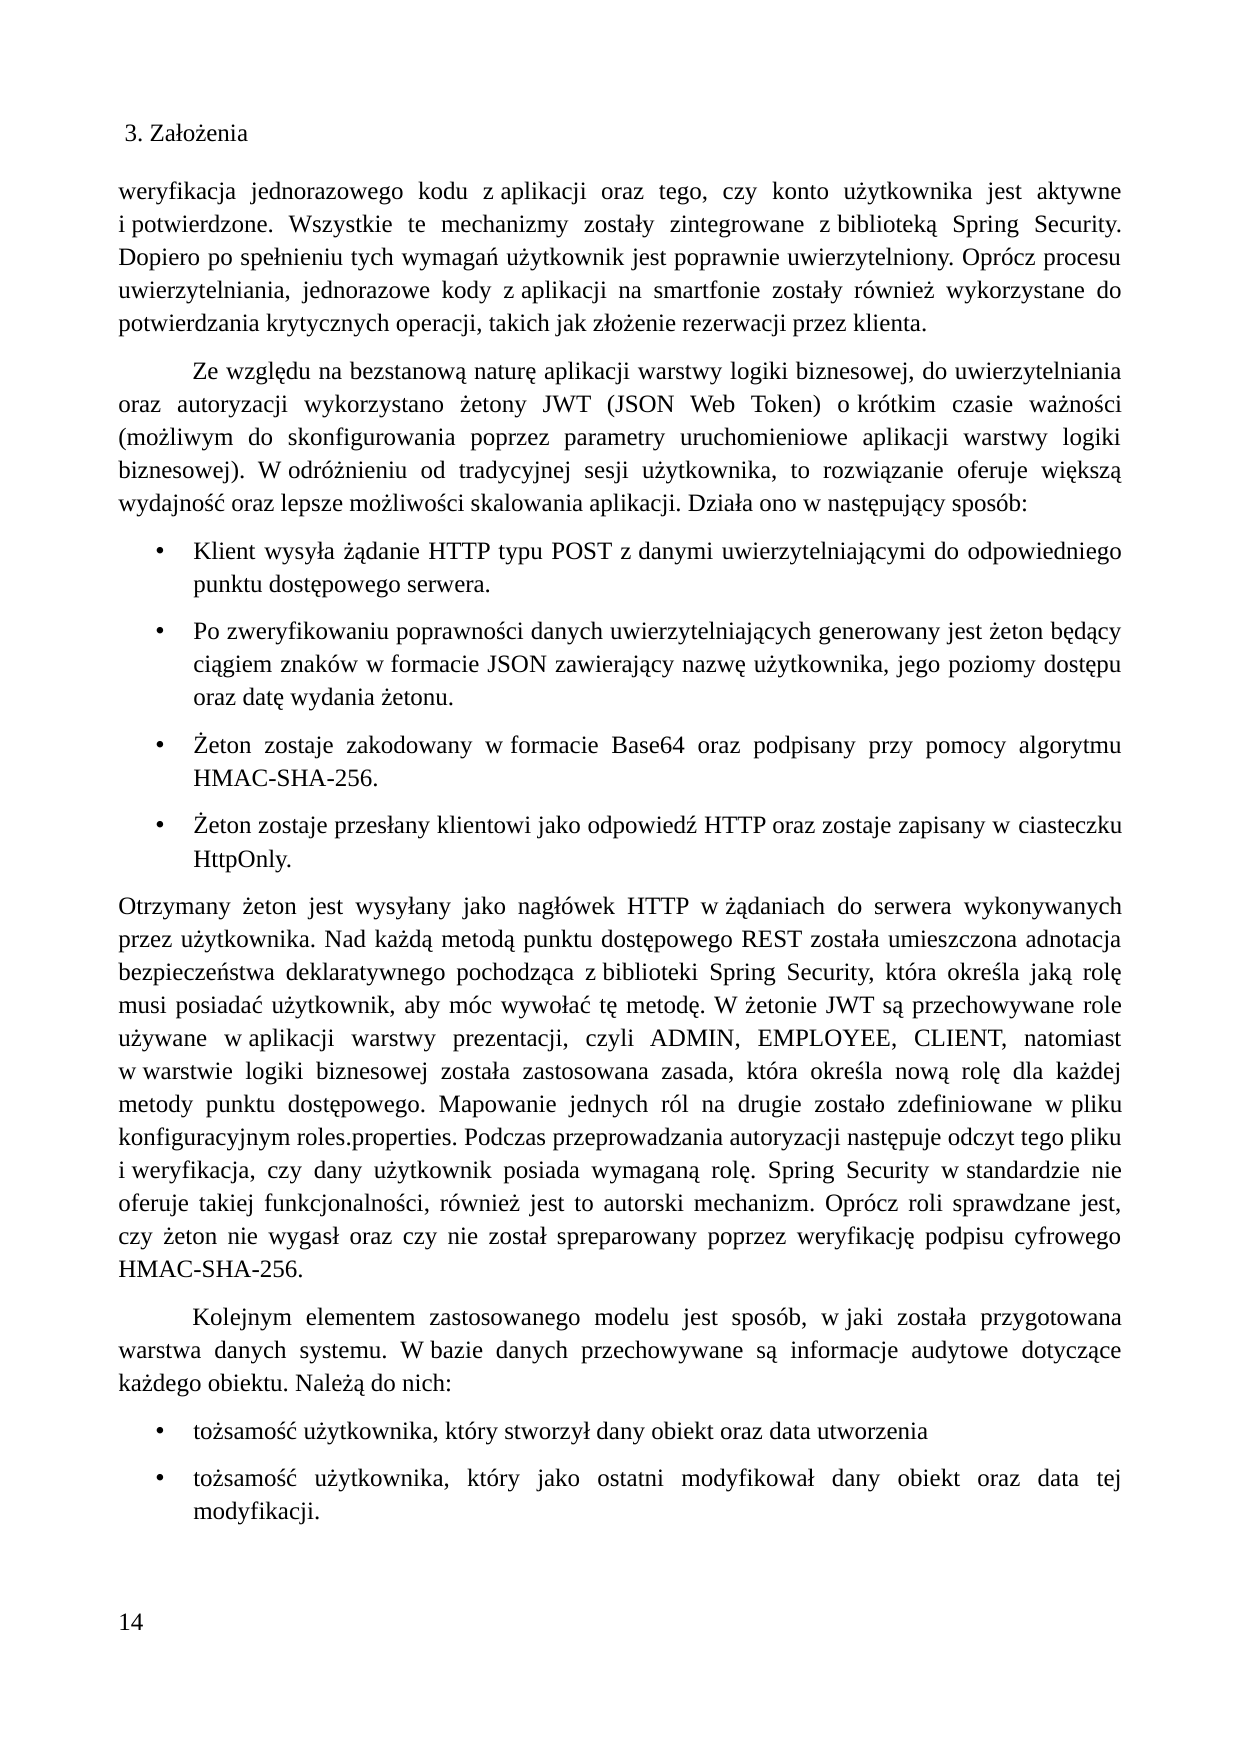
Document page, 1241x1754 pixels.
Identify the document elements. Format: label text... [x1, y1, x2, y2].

list Żeton zostaje przesłany klientowi jako odpowiedź HTTP oraz zostaje zapisany w ciasteczku HttpOnly. [156, 811, 1122, 872]
list Klient wysyła żądanie HTTP typu POST z danymi uwierzytelniającymi do odpowiedniego punktu dostępowego serwera. [156, 536, 1122, 597]
list tożsamość użytkownika, który stworzył dany obiekt oraz data utworzenia [156, 1416, 1122, 1444]
list Żeton zostaje zakodowany w formacie Base64 oraz podpisany przy pomocy algorytmu HMAC-SHA-256. [156, 730, 1122, 792]
list Po zweryfikowaniu poprawności danych uwierzytelniających generowany jest żeton będący ciągiem znaków w formacie JSON zawierający nazwę użytkownika, jego poziomy dostępu oraz datę wydania żetonu. [156, 616, 1122, 711]
text Ze względu na bezstanową naturę aplikacji warstwy logiki biznesowej, do uwierzytelniania oraz autoryzacji wykorzystano żetony JWT (JSON Web Token) o krótkim czasie ważności (możliwym do skonfigurowania poprzez parametry uruchomieniowe aplikacji warstwy logiki biznesowej). W odróżnieniu od tradycyjnej sesji użytkownika, to rozwiązanie oferuje większą wydajność oraz lepsze możliwości skalowania aplikacji. Działa ono w następujący sposób: [118, 356, 1122, 517]
text weryfikacja jednorazowego kodu z aplikacji oraz tego, czy konto użytkownika jest aktywne i potwierdzone. Wszystkie te mechanizmy zostały zintegrowane z biblioteką Spring Security. Dopiero po spełnieniu tych wymagań użytkownik jest poprawnie uwierzytelniony. Oprócz procesu uwierzytelniania, jednorazowe kody z aplikacji na smartfonie zostały również wykorzystane do potwierdzania krytycznych operacji, takich jak złożenie rezerwacji przez klienta. [118, 176, 1122, 337]
text Otrzymany żeton jest wysyłany jako nagłówek HTTP w żądaniach do serwera wykonywanych przez użytkownika. Nad każdą metodą punktu dostępowego REST została umieszczona adnotacja bezpieczeństwa deklaratywnego pochodząca z biblioteki Spring Security, która określa jaką rolę musi posiadać użytkownik, aby móc wywołać tę metodę. W żetonie JWT są przechowywane role używane w aplikacji warstwy prezentacji, czyli ADMIN, EMPLOYEE, CLIENT, natomiast w warstwie logiki biznesowej została zastosowana zasada, która określa nową rolę dla każdej metody punktu dostępowego. Mapowanie jednych ról na drugie zostało zdefiniowane w pliku konfiguracyjnym roles.properties. Podczas przeprowadzania autoryzacji następuje odczyt tego pliku i weryfikacja, czy dany użytkownik posiada wymaganą rolę. Spring Security w standardzie nie oferuje takiej funkcjonalności, również jest to autorski mechanizm. Oprócz roli sprawdzane jest, czy żeton nie wygasł oraz czy nie został spreparowany poprzez weryfikację podpisu cyfrowego HMAC-SHA-256. [118, 891, 1122, 1283]
list tożsamość użytkownika, który jako ostatni modyfikował dany obiekt oraz data tej modyfikacji. [156, 1463, 1122, 1525]
text Kolejnym elementem zastosowanego modelu jest sposób, w jaki została przygotowana warstwa danych systemu. W bazie danych przechowywane są informacje audytowe dotyczące każdego obiektu. Należą do nich: [118, 1302, 1122, 1397]
